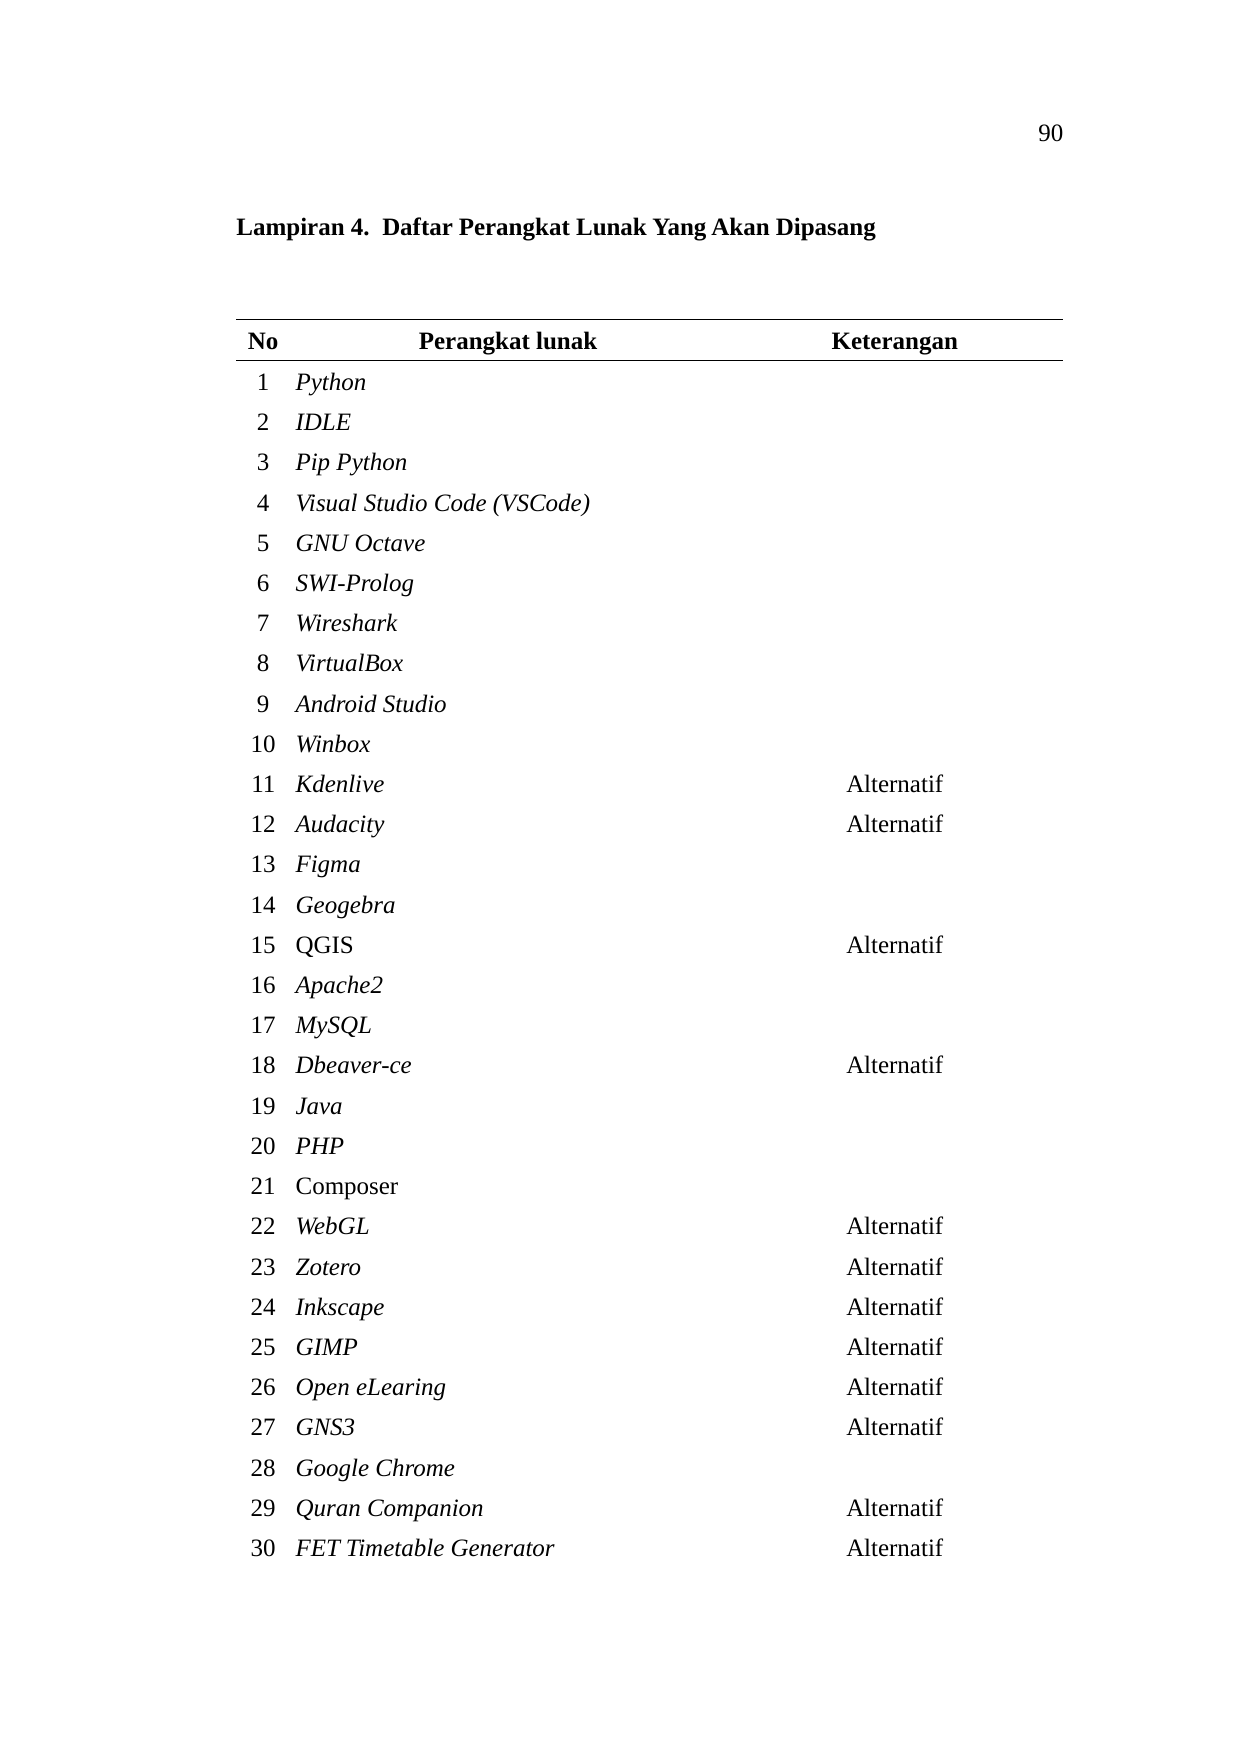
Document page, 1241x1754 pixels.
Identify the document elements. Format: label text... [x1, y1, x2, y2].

table_header Keterangan [726, 320, 1063, 360]
table_cell Alternatif [726, 1487, 1063, 1527]
table_cell Composer [290, 1166, 726, 1206]
table_cell [726, 723, 1063, 763]
table_cell Java [290, 1085, 726, 1125]
table_cell 18 [236, 1045, 289, 1085]
table_cell 3 [236, 442, 289, 482]
table_cell Alternatif [726, 1045, 1063, 1085]
subtitle Daftar Perangkat Lunak Yang Akan Dipasang [236, 212, 1063, 241]
table_cell 21 [236, 1166, 289, 1206]
table_cell [726, 442, 1063, 482]
table_cell Kdenlive [290, 764, 726, 804]
table_cell Alternatif [726, 1246, 1063, 1286]
table_cell 13 [236, 844, 289, 884]
table_cell 22 [236, 1206, 289, 1246]
table_cell Alternatif [726, 1367, 1063, 1407]
table_cell 27 [236, 1407, 289, 1447]
table_cell Visual Studio Code (VSCode) [290, 482, 726, 522]
table_cell [726, 1166, 1063, 1206]
table_cell GNU Octave [290, 522, 726, 562]
table_cell Alternatif [726, 1286, 1063, 1326]
table_cell Alternatif [726, 1326, 1063, 1367]
table_cell 8 [236, 643, 289, 683]
table_cell Alternatif [726, 764, 1063, 804]
table_cell Geogebra [290, 884, 726, 924]
table_cell GIMP [290, 1326, 726, 1367]
table_cell 11 [236, 764, 289, 804]
table_cell 4 [236, 482, 289, 522]
table_cell Android Studio [290, 683, 726, 723]
table_cell [726, 1005, 1063, 1045]
table_cell 23 [236, 1246, 289, 1286]
table_cell 10 [236, 723, 289, 763]
table_cell Quran Companion [290, 1487, 726, 1527]
table_cell 1 [236, 361, 289, 402]
table_cell [726, 844, 1063, 884]
table_cell [726, 361, 1063, 402]
table_cell Zotero [290, 1246, 726, 1286]
table_cell IDLE [290, 402, 726, 442]
table_cell 26 [236, 1367, 289, 1407]
table_cell Alternatif [726, 1528, 1063, 1568]
table_cell Python [290, 361, 726, 402]
table_cell [726, 884, 1063, 924]
table_cell Pip Python [290, 442, 726, 482]
table_cell Wireshark [290, 603, 726, 643]
table_cell 30 [236, 1528, 289, 1568]
table_cell PHP [290, 1125, 726, 1166]
table_cell [726, 1447, 1063, 1487]
table_cell 12 [236, 804, 289, 844]
table_cell [726, 1125, 1063, 1166]
table_cell 24 [236, 1286, 289, 1326]
table_cell Alternatif [726, 1206, 1063, 1246]
table_header Perangkat lunak [290, 320, 726, 360]
table_cell [726, 402, 1063, 442]
table_cell 14 [236, 884, 289, 924]
table_cell 6 [236, 563, 289, 603]
table_cell Winbox [290, 723, 726, 763]
table_cell 15 [236, 924, 289, 964]
table_cell [726, 643, 1063, 683]
table_cell 17 [236, 1005, 289, 1045]
table_cell 20 [236, 1125, 289, 1166]
table_cell QGIS [290, 924, 726, 964]
table_cell GNS3 [290, 1407, 726, 1447]
table_cell [726, 1085, 1063, 1125]
table_cell 25 [236, 1326, 289, 1367]
table_cell [726, 603, 1063, 643]
table_cell Google Chrome [290, 1447, 726, 1487]
table_cell FET Timetable Generator [290, 1528, 726, 1568]
table_cell SWI-Prolog [290, 563, 726, 603]
table_cell Apache2 [290, 965, 726, 1005]
table_cell [726, 482, 1063, 522]
table_cell 7 [236, 603, 289, 643]
table_cell Audacity [290, 804, 726, 844]
table_cell Alternatif [726, 1407, 1063, 1447]
table_cell [726, 683, 1063, 723]
table_cell [726, 965, 1063, 1005]
table_cell MySQL [290, 1005, 726, 1045]
table_cell WebGL [290, 1206, 726, 1246]
table_cell 9 [236, 683, 289, 723]
table_cell Alternatif [726, 804, 1063, 844]
table_cell Open eLearing [290, 1367, 726, 1407]
table_cell 29 [236, 1487, 289, 1527]
table_cell [726, 563, 1063, 603]
table_cell 5 [236, 522, 289, 562]
table_cell 19 [236, 1085, 289, 1125]
table_cell 28 [236, 1447, 289, 1487]
table_cell Figma [290, 844, 726, 884]
table_cell Alternatif [726, 924, 1063, 964]
table_header No [236, 320, 289, 360]
table_cell [726, 522, 1063, 562]
table_cell 2 [236, 402, 289, 442]
table_cell VirtualBox [290, 643, 726, 683]
table_cell Inkscape [290, 1286, 726, 1326]
table_cell Dbeaver-ce [290, 1045, 726, 1085]
table_cell 16 [236, 965, 289, 1005]
